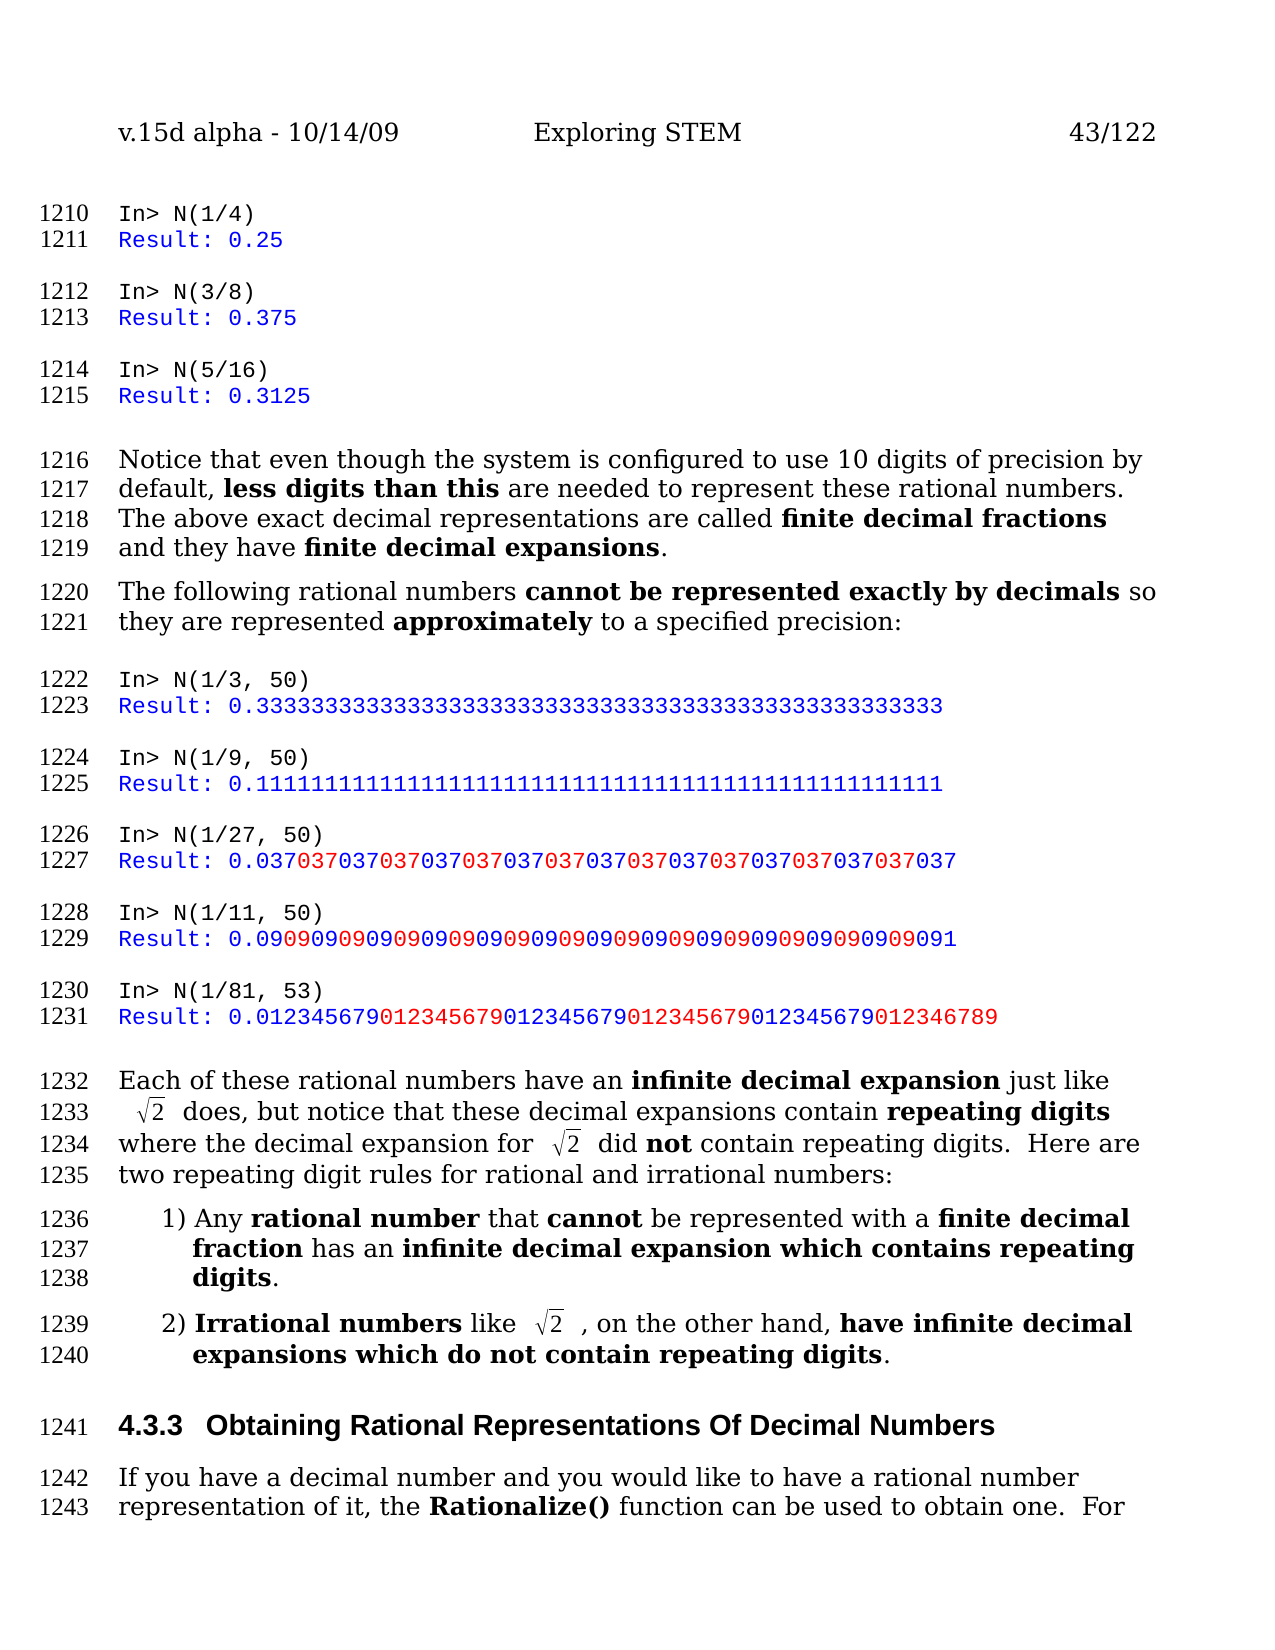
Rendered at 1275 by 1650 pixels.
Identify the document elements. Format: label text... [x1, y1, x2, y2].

subtitle Obtaining Rational Representations Of Decimal Numbers [118, 1408, 1157, 1442]
text In> N(1/9, 50) [118, 746, 1157, 772]
text In> N(1/81, 53) [118, 979, 1157, 1005]
text 2) Irrational numbers like, on the other hand, have infinite decimal expansions which do not contain repeating digits. [161, 1308, 1157, 1369]
text In> N(1/27, 50) [118, 824, 1157, 850]
text In> N(5/16) [118, 358, 1157, 384]
text Result: 0.33333333333333333333333333333333333333333333333333 [118, 694, 1157, 720]
text Result: 0.375 [118, 306, 1157, 332]
text The following rational numbers cannot be represented exactly by decimals so they are represented approximately to a specified precision: [118, 577, 1157, 636]
text Result: 0.11111111111111111111111111111111111111111111111111 [118, 772, 1157, 798]
text In> N(1/4) [118, 203, 1157, 229]
text Result: 0.3125 [118, 384, 1157, 410]
text Notice that even though the system is configured to use 10 digits of precision by default, less digits than this are needed to represent these rational numbers. The above exact decimal representations are called finite decimal fractions and they have finite decimal expansions. [118, 445, 1157, 562]
text Result: 0.25 [118, 229, 1157, 254]
text Result: 0.012345679012345679012345679012345679012345679012346789 [118, 1005, 1157, 1031]
text Result: 0.090909090909090909090909090909090909090909090909091 [118, 927, 1157, 953]
text Each of these rational numbers have an infinite decimal expansion just likedoes, but notice that these decimal expansions contain repeating digits where the decimal expansion fordid not contain repeating digits. Here are two repeating digit rules for rational and irrational numbers: [118, 1066, 1157, 1189]
text In> N(1/3, 50) [118, 668, 1157, 694]
text Result: 0.037037037037037037037037037037037037037037037037037 [118, 850, 1157, 876]
text If you have a decimal number and you would like to have a rational number representation of it, the Rationalize() function can be used to obtain one. For [118, 1463, 1157, 1521]
text In> N(1/11, 50) [118, 902, 1157, 927]
text In> N(3/8) [118, 281, 1157, 306]
text 1) Any rational number that cannot be represented with a finite decimal fraction has an infinite decimal expansion which contains repeating digits. [161, 1204, 1157, 1293]
